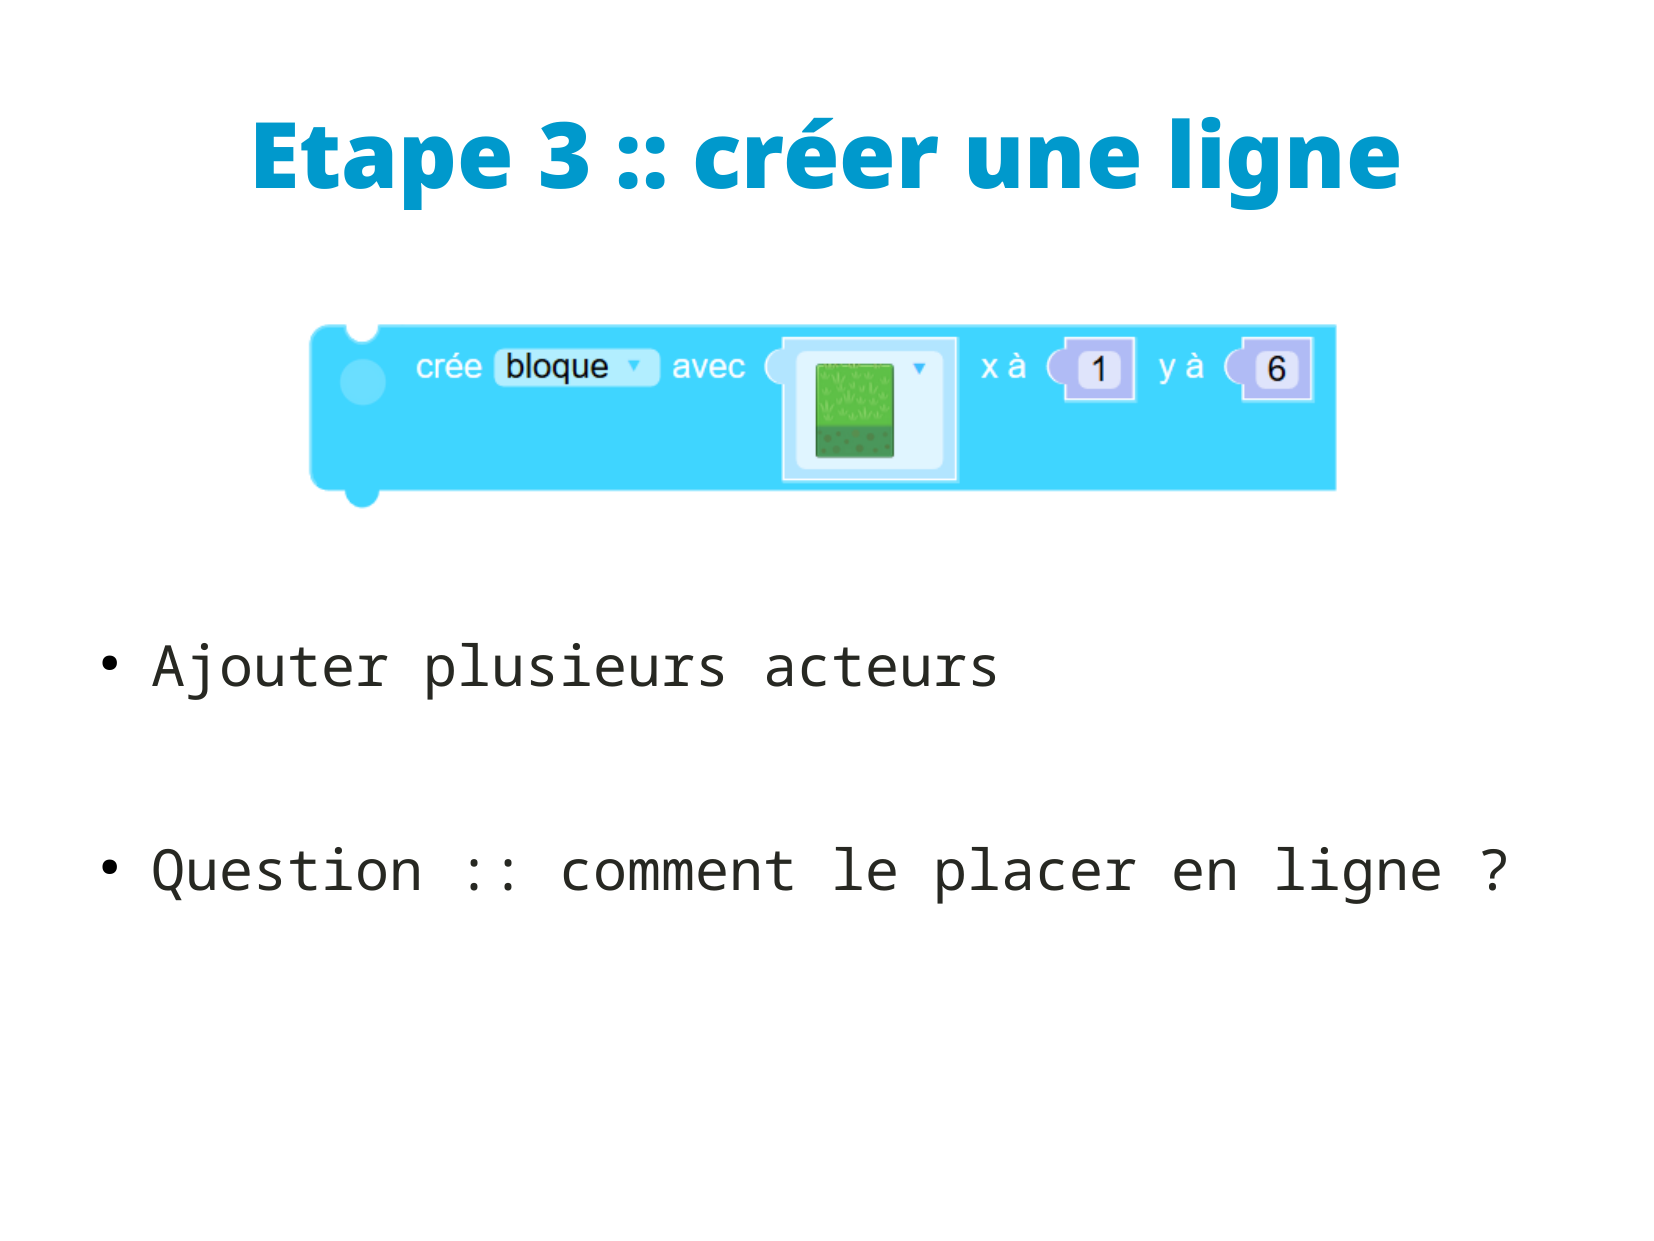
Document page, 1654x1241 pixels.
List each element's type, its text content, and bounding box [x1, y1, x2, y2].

title Etape 3 :: créer une ligne [82, 49, 1571, 257]
picture [303, 312, 1351, 523]
list Ajouter plusieurs acteurs Question :: comment le placer en ligne ? [82, 625, 1571, 1010]
